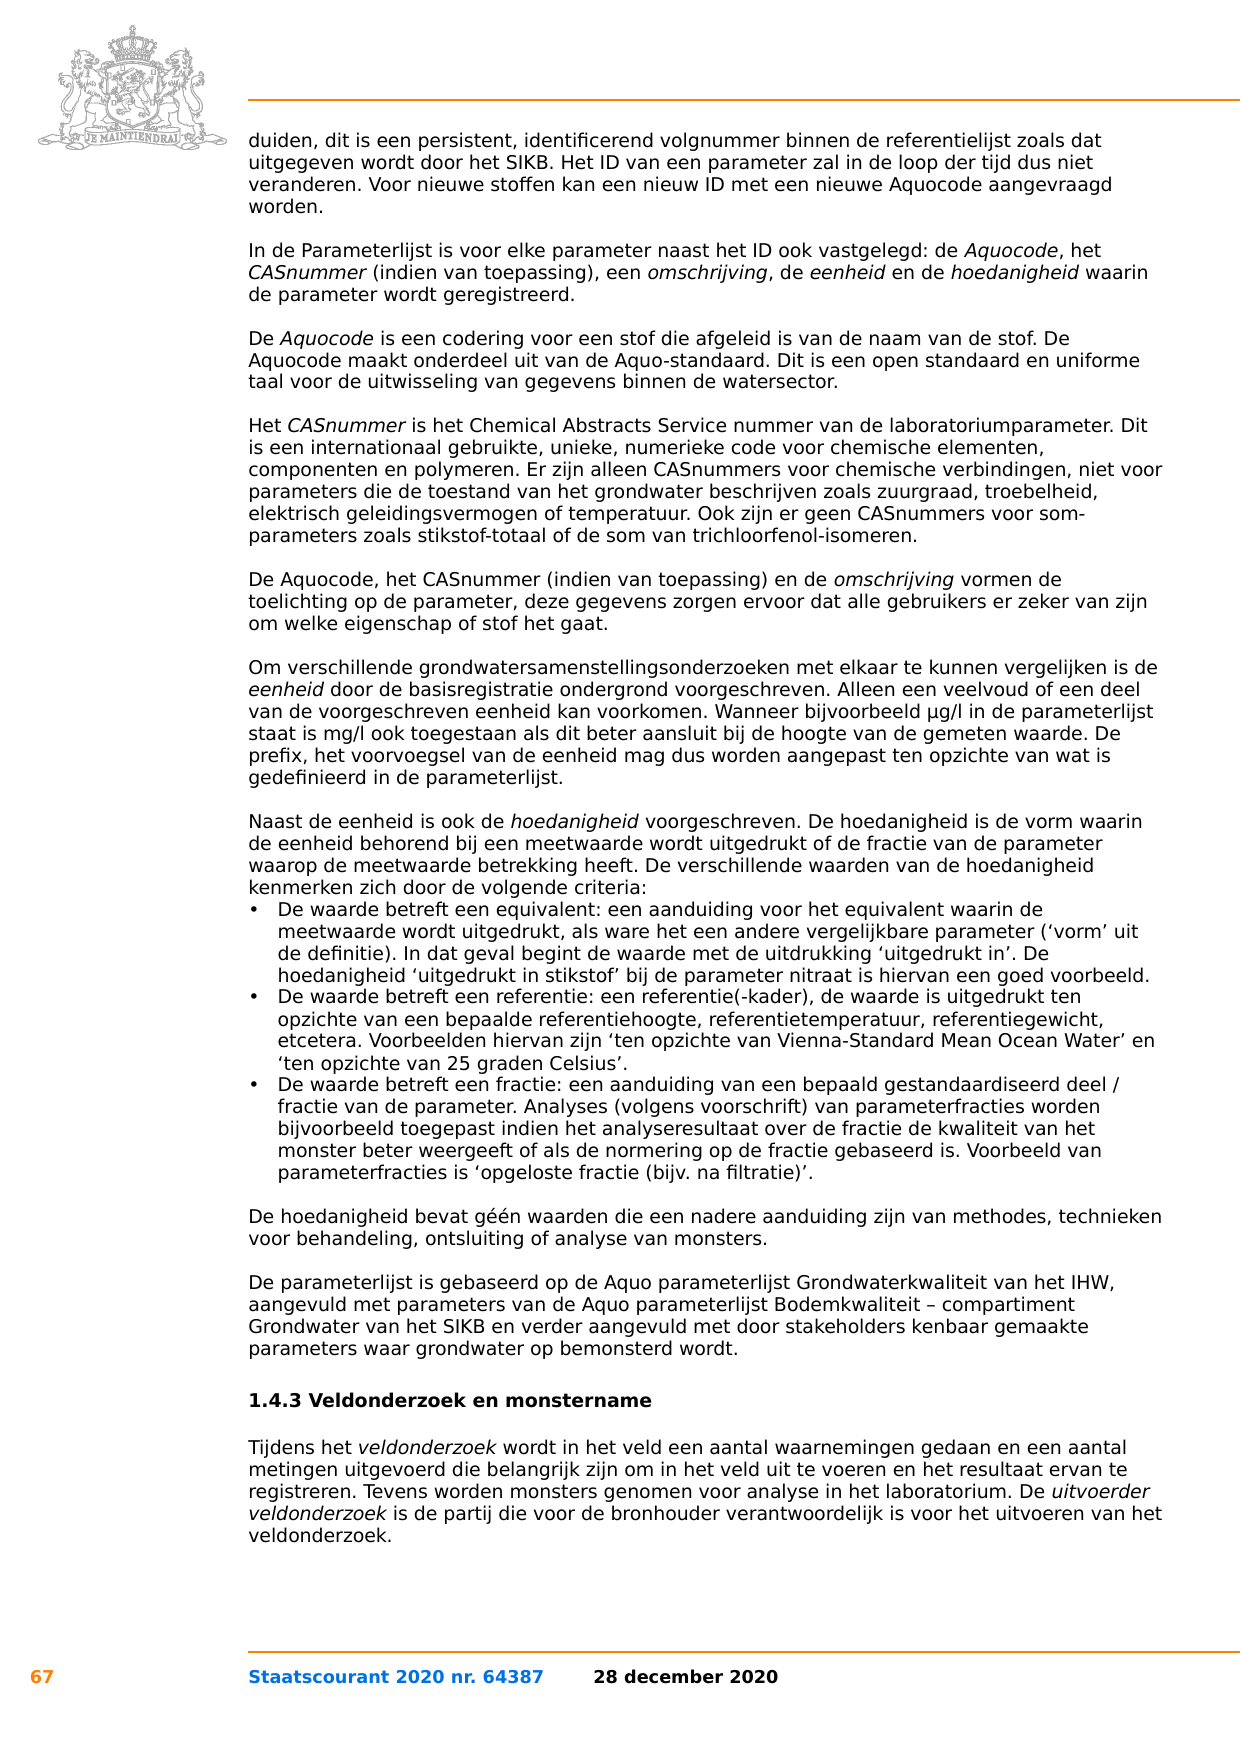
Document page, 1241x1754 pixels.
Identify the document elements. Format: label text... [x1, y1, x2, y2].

text • De waarde betreft een referentie: een referentie(-kader), de waarde is uitgedrukt ten opzichte van een bepaalde referentiehoogte, referentietemperatuur, referentiegewicht, etcetera. Voorbeelden hiervan zijn ‘ten opzichte van Vienna-Standard Mean Ocean Water’ en ‘ten opzichte van 25 graden Celsius’. [248, 986, 1163, 1074]
subtitle 1.4.3 Veldonderzoek en monstername [248, 1390, 1163, 1412]
text Tijdens het veldonderzoek wordt in het veld een aantal waarnemingen gedaan en een aantal metingen uitgevoerd die belangrijk zijn om in het veld uit te voeren en het resultaat ervan te registreren. Tevens worden monsters genomen voor analyse in het laboratorium. De uitvoerder veldonderzoek is de partij die voor de bronhouder verantwoordelijk is voor het uitvoeren van het veldonderzoek. [248, 1437, 1163, 1547]
text Om verschillende grondwatersamenstellingsonderzoeken met elkaar te kunnen vergelijken is de eenheid door de basisregistratie ondergrond voorgeschreven. Alleen een veelvoud of een deel van de voorgeschreven eenheid kan voorkomen. Wanneer bijvoorbeeld µg/l in de parameterlijst staat is mg/l ook toegestaan als dit beter aansluit bij de hoogte van de gemeten waarde. De prefix, het voorvoegsel van de eenheid mag dus worden aangepast ten opzichte van wat is gedefinieerd in de parameterlijst. [248, 657, 1163, 789]
text Naast de eenheid is ook de hoedanigheid voorgeschreven. De hoedanigheid is de vorm waarin de eenheid behorend bij een meetwaarde wordt uitgedrukt of de fractie van de parameter waarop de meetwaarde betrekking heeft. De verschillende waarden van de hoedanigheid kenmerken zich door de volgende criteria: [248, 811, 1163, 898]
text In de Parameterlijst is voor elke parameter naast het ID ook vastgelegd: de Aquocode, het CASnummer (indien van toepassing), een omschrijving, de eenheid en de hoedanigheid waarin de parameter wordt geregistreerd. [248, 240, 1163, 306]
text Het CASnummer is het Chemical Abstracts Service nummer van de laboratoriumparameter. Dit is een internationaal gebruikte, unieke, numerieke code voor chemische elementen, componenten en polymeren. Er zijn alleen CASnummers voor chemische verbindingen, niet voor parameters die de toestand van het grondwater beschrijven zoals zuurgraad, troebelheid, elektrisch geleidingsvermogen of temperatuur. Ook zijn er geen CASnummers voor som-parameters zoals stikstof-totaal of de som van trichloorfenol-isomeren. [248, 415, 1163, 547]
text De Aquocode is een codering voor een stof die afgeleid is van de naam van de stof. De Aquocode maakt onderdeel uit van de Aquo-standaard. Dit is een open standaard en uniforme taal voor de uitwisseling van gegevens binnen de watersector. [248, 327, 1163, 393]
text • De waarde betreft een equivalent: een aanduiding voor het equivalent waarin de meetwaarde wordt uitgedrukt, als ware het een andere vergelijkbare parameter (‘vorm’ uit de definitie). In dat geval begint de waarde met de uitdrukking ‘uitgedrukt in’. De hoedanigheid ‘uitgedrukt in stikstof’ bij de parameter nitraat is hiervan een goed voorbeeld. [248, 898, 1163, 986]
text De hoedanigheid bevat géén waarden die een nadere aanduiding zijn van methodes, technieken voor behandeling, ontsluiting of analyse van monsters. [248, 1206, 1163, 1250]
text • De waarde betreft een fractie: een aanduiding van een bepaald gestandaardiseerd deel / fractie van de parameter. Analyses (volgens voorschrift) van parameterfracties worden bijvoorbeeld toegepast indien het analyseresultaat over de fractie de kwaliteit van het monster beter weergeeft of als de normering op de fractie gebaseerd is. Voorbeeld van parameterfracties is ‘opgeloste fractie (bijv. na filtratie)’. [248, 1074, 1163, 1184]
text De Aquocode, het CASnummer (indien van toepassing) en de omschrijving vormen de toelichting op de parameter, deze gegevens zorgen ervoor dat alle gebruikers er zeker van zijn om welke eigenschap of stof het gaat. [248, 569, 1163, 635]
picture [38, 25, 227, 150]
text duiden, dit is een persistent, identificerend volgnummer binnen de referentielijst zoals dat uitgegeven wordt door het SIKB. Het ID van een parameter zal in de loop der tijd dus niet veranderen. Voor nieuwe stoffen kan een nieuw ID met een nieuwe Aquocode aangevraagd worden. [248, 130, 1163, 218]
text De parameterlijst is gebaseerd op de Aquo parameterlijst Grondwaterkwaliteit van het IHW, aangevuld met parameters van de Aquo parameterlijst Bodemkwaliteit – compartiment Grondwater van het SIKB en verder aangevuld met door stakeholders kenbaar gemaakte parameters waar grondwater op bemonsterd wordt. [248, 1272, 1163, 1360]
